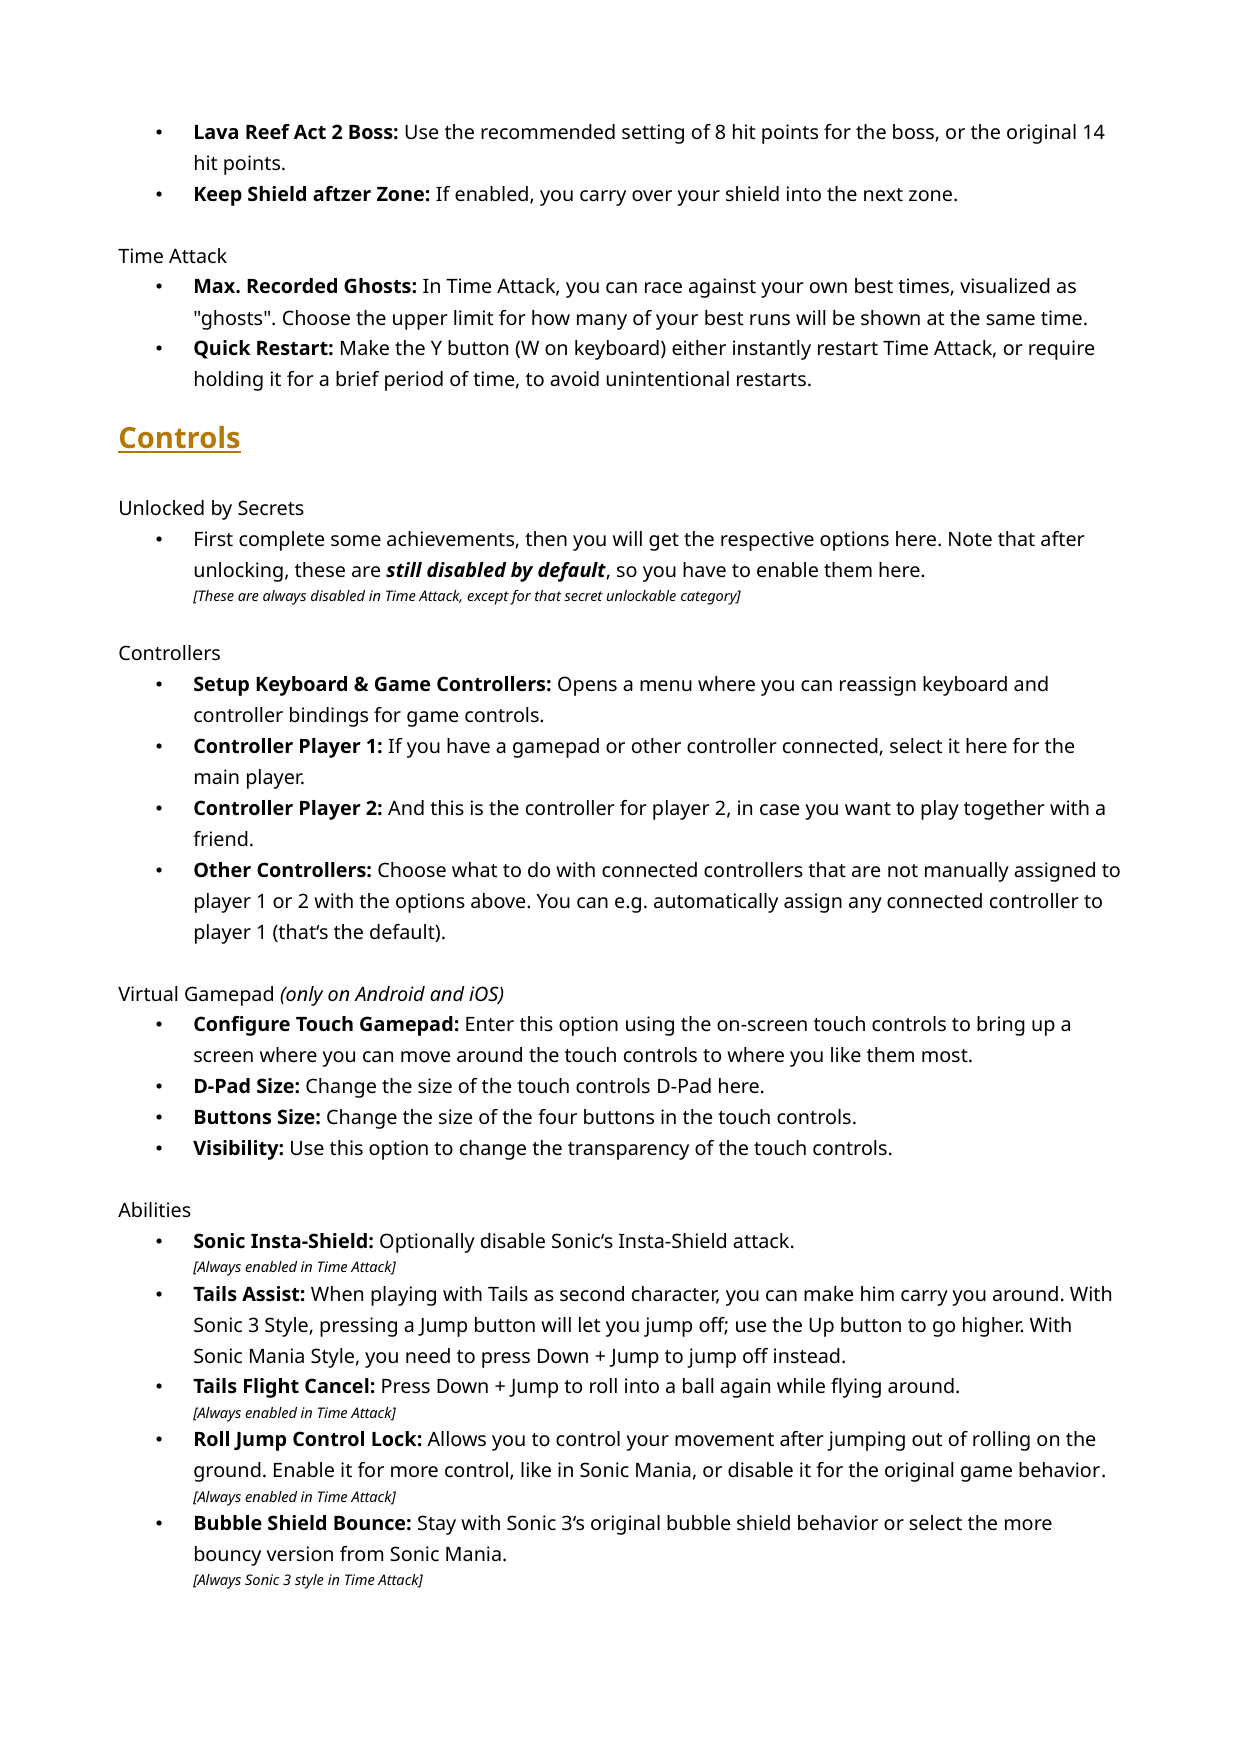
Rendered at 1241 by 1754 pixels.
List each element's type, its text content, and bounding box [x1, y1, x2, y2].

list First complete some achievements, then you will get the respective options here. Note that after unlocking, these are still disabled by default, so you have to enable them here. [These are always disabled in Time Attack, except for that secret unlockable category] [156, 525, 1122, 606]
text Controllers [118, 639, 1122, 666]
list D-Pad Size: Change the size of the touch controls D-Pad here. [156, 1073, 1122, 1099]
list Quick Restart: Make the Y button (W on keyboard) either instantly restart Time Attack, or require holding it for a brief period of time, to avoid unintentional restarts. [156, 335, 1122, 393]
list Roll Jump Control Lock: Allows you to control your movement after jumping out of rolling on the ground. Enable it for more control, like in Sonic Mania, or disable it for the original game behavior. [Always enabled in Time Attack] [156, 1426, 1122, 1506]
list Max. Recorded Ghosts: In Time Attack, you can race against your own best times, visualized as "ghosts". Choose the upper limit for how many of your best runs will be shown at the same time. [156, 273, 1122, 331]
subtitle Controls [118, 417, 1122, 457]
list Bubble Shield Bounce: Stay with Sonic 3‘s original bubble shield behavior or select the more bouncy version from Sonic Mania. [Always Sonic 3 style in Time Attack] [156, 1509, 1122, 1590]
list Sonic Insta-Shield: Optionally disable Sonic‘s Insta-Shield attack. [Always enabled in Time Attack] [156, 1227, 1122, 1277]
list Setup Keyboard & Game Controllers: Opens a menu where you can reassign keyboard and controller bindings for game controls. [156, 670, 1122, 728]
list Tails Assist: When playing with Tails as second character, you can make him carry you around. With Sonic 3 Style, pressing a Jump button will let you jump off; use the Up button to go higher. With Sonic Mania Style, you need to press Down + Jump to jump off instead. [156, 1280, 1122, 1369]
list Buttons Size: Change the size of the four buttons in the touch controls. [156, 1103, 1122, 1131]
list Keep Shield aftzer Zone: If enabled, you carry over your shield into the next zone. [156, 180, 1122, 207]
list Controller Player 2: And this is the controller for player 2, in case you want to play together with a friend. [156, 794, 1122, 852]
text Unlocked by Secrets [118, 494, 1122, 521]
list Lava Reef Act 2 Boss: Use the recommended setting of 8 hit points for the boss, or the original 14 hit points. [156, 118, 1122, 176]
list Controller Player 1: If you have a gamepad or other controller connected, select it here for the main player. [156, 732, 1122, 790]
list Tails Flight Cancel: Press Down + Jump to roll into a ball again while flying around. [Always enabled in Time Attack] [156, 1373, 1122, 1423]
text Time Attack [118, 242, 1122, 269]
list Other Controllers: Choose what to do with connected controllers that are not manually assigned to player 1 or 2 with the options above. You can e.g. automatically assign any connected controller to player 1 (that‘s the default). [156, 856, 1122, 945]
list Visibility: Use this option to change the transparency of the touch controls. [156, 1134, 1122, 1161]
text Virtual Gamepad (only on Android and iOS) [118, 980, 1122, 1007]
list Configure Touch Gamepad: Enter this option using the on-screen touch controls to bring up a screen where you can move around the touch controls to where you like them most. [156, 1011, 1122, 1069]
text Abilities [118, 1196, 1122, 1223]
